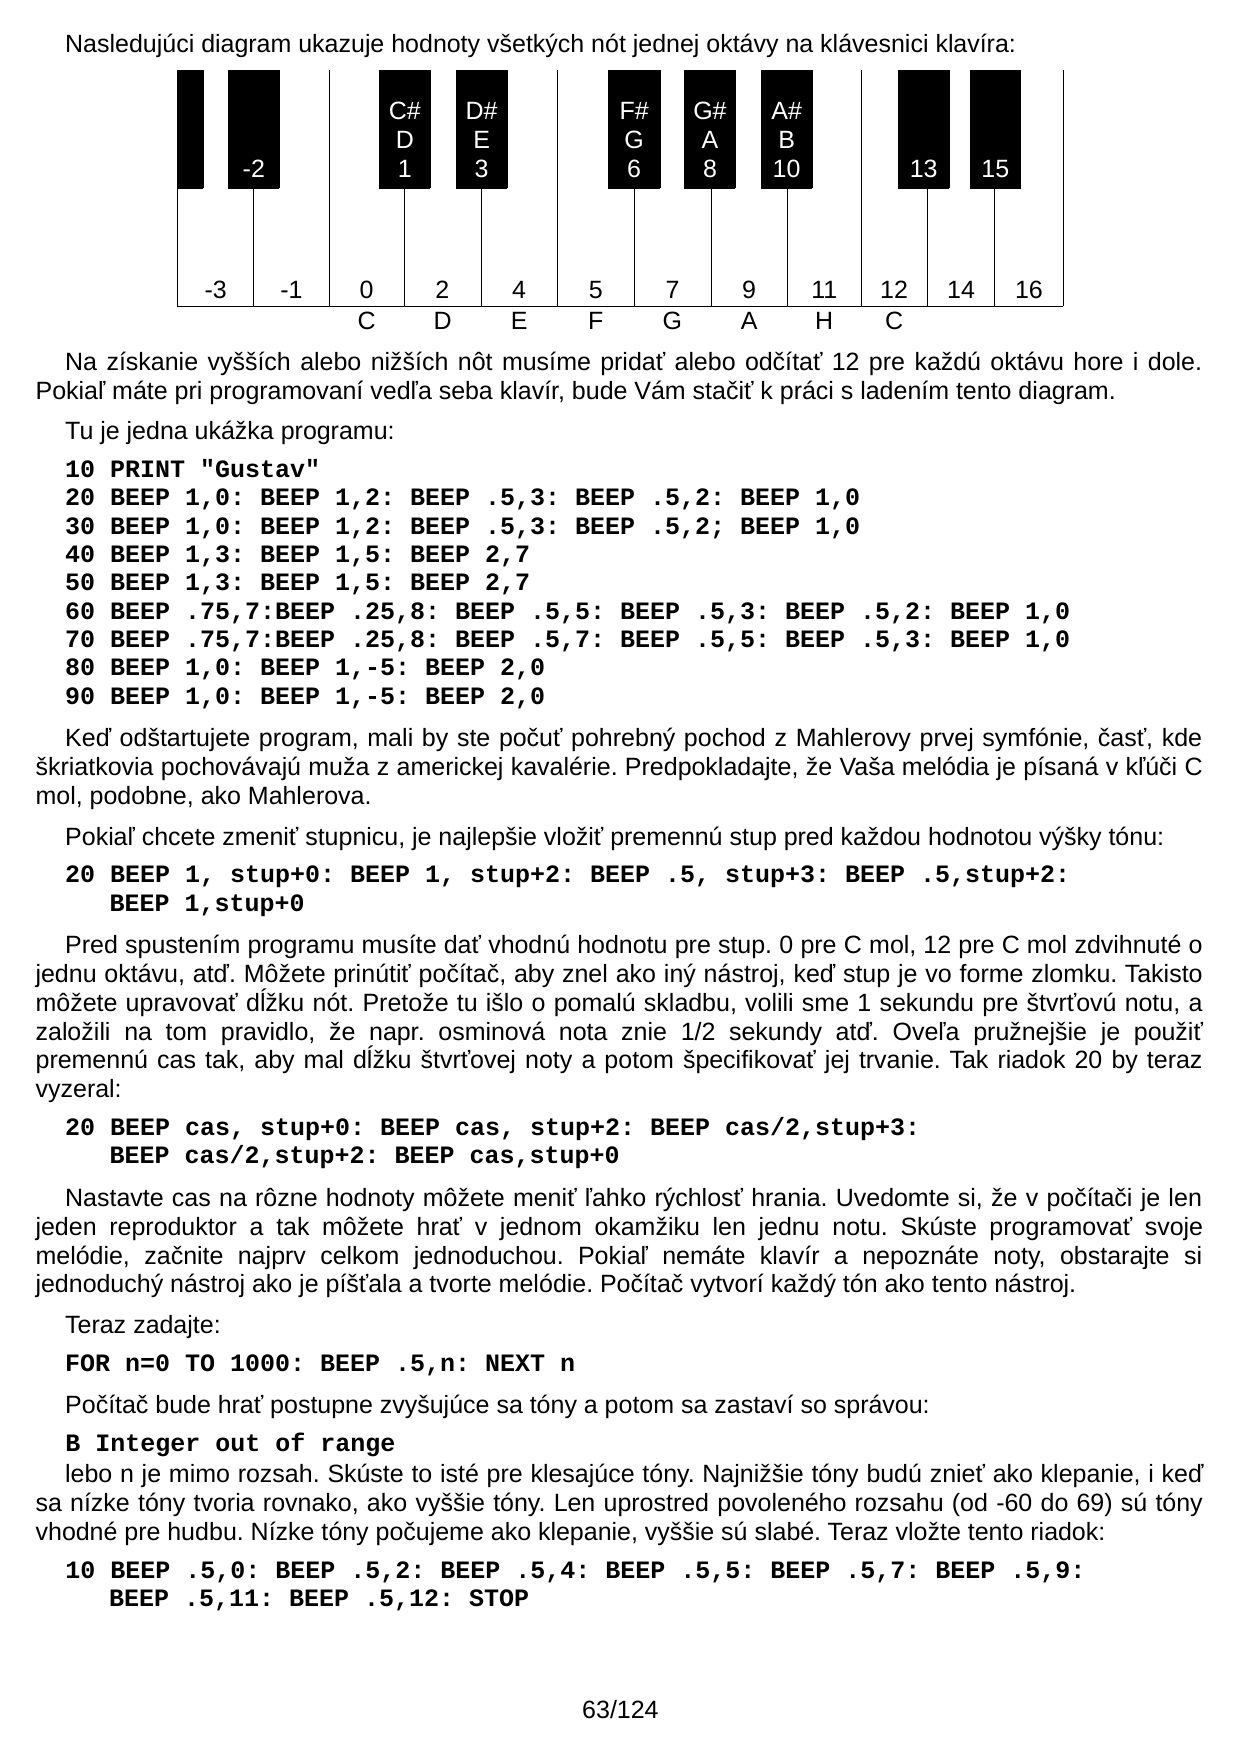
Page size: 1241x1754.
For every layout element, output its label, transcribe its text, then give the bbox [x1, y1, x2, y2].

table_header 13 [899, 70, 949, 188]
table_cell D [404, 307, 481, 335]
table_header [862, 70, 898, 188]
table_cell -1 [254, 188, 329, 306]
table_cell [927, 307, 1063, 335]
table_cell F [557, 307, 634, 335]
table_cell 4 [482, 188, 557, 306]
table_header [661, 70, 684, 188]
table_cell 16 [995, 188, 1063, 306]
table_header [177, 70, 203, 188]
table_cell 14 [928, 188, 994, 306]
table_header [813, 70, 861, 188]
table_cell 7 [635, 188, 711, 306]
text 20 BEEP 1, stup+0: BEEP 1, stup+2: BEEP .5, stup+3: BEEP .5,stup+2: BEEP 1,stup+0 [65, 862, 1205, 919]
table_header G# A 8 [685, 70, 735, 188]
table_header [558, 70, 608, 188]
table_cell 0 [330, 188, 404, 306]
table_cell C [329, 307, 404, 335]
table_cell 5 [558, 188, 634, 306]
table_cell 11 [788, 188, 861, 306]
table_header [330, 70, 379, 188]
text lebo n je mimo rozsah. Skúste to isté pre klesajúce tóny. Najnižšie tóny budú znieť ako klepanie, i keď sa nízke tóny tvoria rovnako, ako vyššie tóny. Len uprostred povoleného rozsahu (od -60 do 69) sú tóny vhodné pre hudbu. Nízke tóny počujeme ako klepanie, vyššie sú slabé. Teraz vložte tento riadok: [35, 1459, 1205, 1546]
table_header [950, 70, 970, 188]
table_cell 9 [712, 188, 787, 306]
table_header C# D 1 [380, 70, 430, 188]
text 50 BEEP 1,3: BEEP 1,5: BEEP 2,7 [65, 570, 1205, 598]
table_cell -3 [178, 188, 253, 306]
text FOR n=0 TO 1000: BEEP .5,n: NEXT n [65, 1350, 1205, 1379]
table_cell 12 [862, 188, 927, 306]
table_cell [177, 307, 329, 335]
text 90 BEEP 1,0: BEEP 1,-5: BEEP 2,0 [65, 683, 1205, 712]
table_header [1021, 70, 1063, 188]
text Počítač bude hrať postupne zvyšujúce sa tóny a potom sa zastaví so správou: [35, 1391, 1205, 1419]
text Nasledujúci diagram ukazuje hodnoty všetkých nót jednej oktávy na klávesnici klavíra: [35, 29, 1205, 58]
text Keď odštartujete program, mali by ste počuť pohrebný pochod z Mahlerovy prvej symfónie, časť, kde škriatkovia pochovávajú muža z americkej kavalérie. Predpokladajte, že Vaša melódia je písaná v kľúči C mol, podobne, ako Mahlerova. [35, 723, 1205, 810]
table_header 15 [971, 70, 1020, 188]
table_cell A [711, 307, 787, 335]
table_header D# E 3 [457, 70, 507, 188]
table_header [280, 70, 329, 188]
text Nastavte cas na rôzne hodnoty môžete meniť ľahko rýchlosť hrania. Uvedomte si, že v počítači je len jeden reproduktor a tak môžete hrať v jednom okamžiku len jednu notu. Skúste programovať svoje melódie, začnite najprv celkom jednoduchou. Pokiaľ nemáte klavír a nepoznáte noty, obstarajte si jednoduchý nástroj ako je píšťala a tvorte melódie. Počítač vytvorí každý tón ako tento nástroj. [35, 1183, 1205, 1298]
table_cell H [787, 307, 861, 335]
text Teraz zadajte: [35, 1310, 1205, 1339]
table_header A# B 10 [762, 70, 812, 188]
text B Integer out of range [65, 1431, 1205, 1459]
text 10 PRINT "Gustav" [65, 457, 1205, 485]
text 10 BEEP .5,0: BEEP .5,2: BEEP .5,4: BEEP .5,5: BEEP .5,7: BEEP .5,9: BEEP .5,11: BEEP .5,12: STOP [65, 1557, 1205, 1614]
text Tu je jedna ukážka programu: [35, 416, 1205, 445]
text 60 BEEP .75,7:BEEP .25,8: BEEP .5,5: BEEP .5,3: BEEP .5,2: BEEP 1,0 [65, 598, 1205, 627]
table_header [508, 70, 557, 188]
text 80 BEEP 1,0: BEEP 1,-5: BEEP 2,0 [65, 655, 1205, 683]
table_header -2 [229, 70, 279, 188]
text 70 BEEP .75,7:BEEP .25,8: BEEP .5,7: BEEP .5,5: BEEP .5,3: BEEP 1,0 [65, 627, 1205, 655]
text Pokiaľ chcete zmeniť stupnicu, je najlepšie vložiť premennú stup pred každou hodnotou výšky tónu: [35, 821, 1205, 850]
text 20 BEEP 1,0: BEEP 1,2: BEEP .5,3: BEEP .5,2: BEEP 1,0 [65, 485, 1205, 513]
table_header [431, 70, 456, 188]
text 20 BEEP cas, stup+0: BEEP cas, stup+2: BEEP cas/2,stup+3: BEEP cas/2,stup+2: BEEP cas,stup+0 [65, 1115, 1205, 1171]
table_cell E [481, 307, 557, 335]
table_cell G [634, 307, 711, 335]
text Na získanie vyšších alebo nižších nôt musíme pridať alebo odčítať 12 pre každú oktávu hore i dole. Pokiaľ máte pri programovaní vedľa seba klavír, bude Vám stačiť k práci s ladením tento diagram. [35, 347, 1205, 404]
table_header F# G 6 [609, 70, 660, 188]
text Pred spustením programu musíte dať vhodnú hodnotu pre stup. 0 pre C mol, 12 pre C mol zdvihnuté o jednu oktávu, atď. Môžete prinútiť počítač, aby znel ako iný nástroj, keď stup je vo forme zlomku. Takisto môžete upravovať dĺžku nót. Pretože tu išlo o pomalú skladbu, volili sme 1 sekundu pre štvrťovú notu, a založili na tom pravidlo, že napr. osminová nota znie 1/2 sekundy atď. Oveľa pružnejšie je použiť premennú cas tak, aby mal dĺžku štvrťovej noty a potom špecifikovať jej trvanie. Tak riadok 20 by teraz vyzeral: [35, 930, 1205, 1103]
text 30 BEEP 1,0: BEEP 1,2: BEEP .5,3: BEEP .5,2; BEEP 1,0 [65, 513, 1205, 542]
table_cell 2 [405, 188, 481, 306]
table_cell C [861, 307, 927, 335]
table_header [736, 70, 761, 188]
table_header [204, 70, 228, 188]
text 40 BEEP 1,3: BEEP 1,5: BEEP 2,7 [65, 542, 1205, 570]
